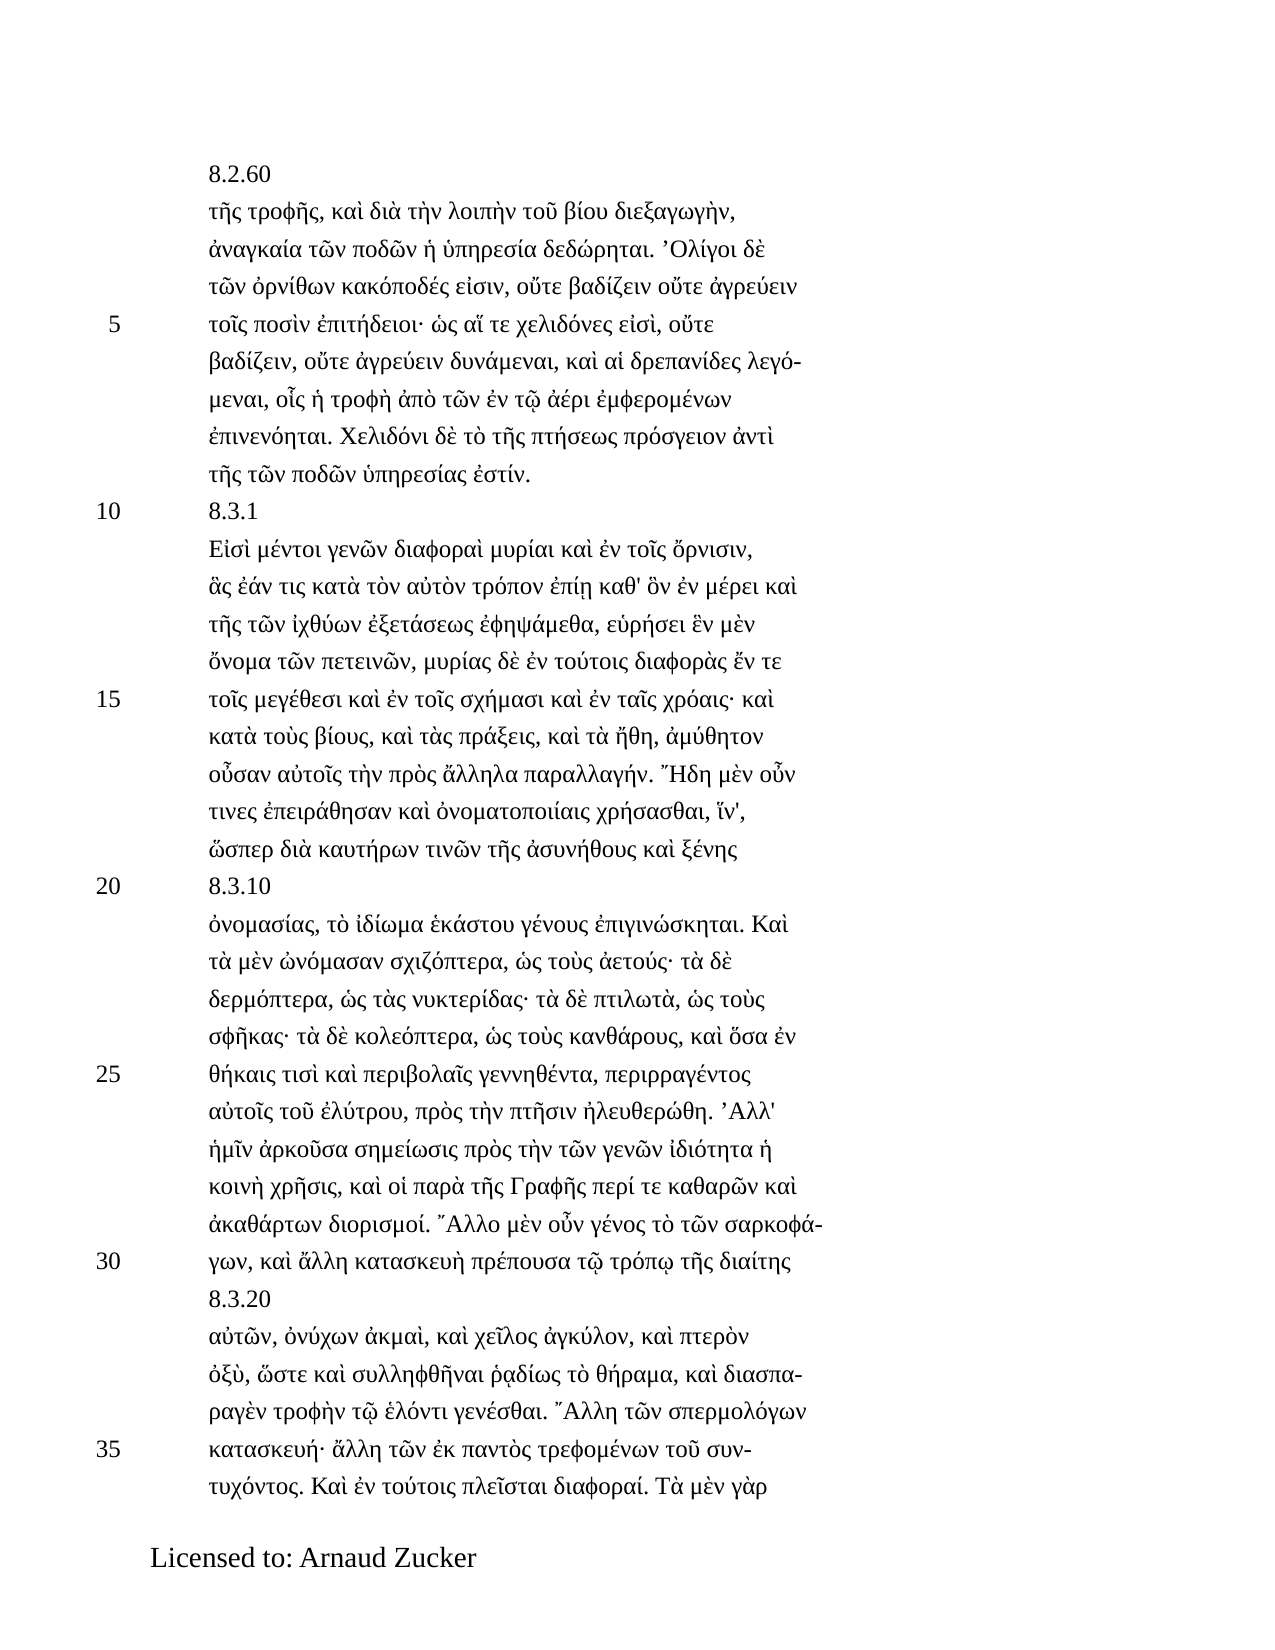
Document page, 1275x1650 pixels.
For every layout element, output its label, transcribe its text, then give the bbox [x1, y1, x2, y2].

text 8.3.10 [202, 862, 1125, 900]
text 8.3.20 [202, 1275, 1125, 1312]
text 8.2.60 [202, 150, 1125, 187]
text ὀνομασίας, τὸ ἰδίωμα ἑκάστου γένους ἐπιγινώσκηται. Καὶ τὰ μὲν ὠνόμασαν σχιζόπτερα, ὡς τοὺς ἀετούς· τὰ δὲ δερμόπτερα, ὡς τὰς νυκτερίδας· τὰ δὲ πτιλωτὰ, ὡς τοὺς σϕῆκας· τὰ δὲ κολεόπτερα, ὡς τοὺς κανθάρους, καὶ ὅσα ἐν θήκαις τισὶ καὶ περιβολαῖς γεννηθέντα, περιρραγέντος αὐτοῖς τοῦ ἐλύτρου, πρὸς τὴν πτῆσιν ἠλευθερώθη. ’Αλλ' ἡμῖν ἀρκοῦσα σημείωσις πρὸς τὴν τῶν γενῶν ἰδιότητα ἡ κοινὴ χρῆσις, καὶ οἱ παρὰ τῆς Γραϕῆς περί τε καθαρῶν καὶ ἀκαθάρτων διορισμοί. ῎Αλλο μὲν οὖν γένος τὸ τῶν σαρκοϕά- γων, καὶ ἄλλη κατασκευὴ πρέπουσα τῷ τρόπῳ τῆς διαίτης [202, 900, 1125, 1275]
text 8.3.1 [202, 487, 1125, 525]
text τῆς τροϕῆς, καὶ διὰ τὴν λοιπὴν τοῦ βίου διεξαγωγὴν, ἀναγκαία τῶν ποδῶν ἡ ὑπηρεσία δεδώρηται. ’Ολίγοι δὲ τῶν ὀρνίθων κακόποδές εἰσιν, οὔτε βαδίζειν οὔτε ἀγρεύειν τοῖς ποσὶν ἐπιτήδειοι· ὡς αἵ τε χελιδόνες εἰσὶ, οὔτε βαδίζειν, οὔτε ἀγρεύειν δυνάμεναι, καὶ αἱ δρεπανίδες λεγό- μεναι, οἷς ἡ τροϕὴ ἀπὸ τῶν ἐν τῷ ἀέρι ἐμϕερομένων ἐπινενόηται. Χελιδόνι δὲ τὸ τῆς πτήσεως πρόσγειον ἀντὶ τῆς τῶν ποδῶν ὑπηρεσίας ἐστίν. [202, 187, 1125, 487]
text Εἰσὶ μέντοι γενῶν διαϕοραὶ μυρίαι καὶ ἐν τοῖς ὄρνισιν, ἃς ἐάν τις κατὰ τὸν αὐτὸν τρόπον ἐπίῃ καθ' ὃν ἐν μέρει καὶ τῆς τῶν ἰχθύων ἐξετάσεως ἐϕηψάμεθα, εὑρήσει ἓν μὲν ὄνομα τῶν πετεινῶν, μυρίας δὲ ἐν τούτοις διαϕορὰς ἔν τε τοῖς μεγέθεσι καὶ ἐν τοῖς σχήμασι καὶ ἐν ταῖς χρόαις· καὶ κατὰ τοὺς βίους, καὶ τὰς πράξεις, καὶ τὰ ἤθη, ἀμύθητον οὖσαν αὐτοῖς τὴν πρὸς ἄλληλα παραλλαγήν. ῎Ηδη μὲν οὖν τινες ἐπειράθησαν καὶ ὀνοματοποιίαις χρήσασθαι, ἵν', ὥσπερ διὰ καυτήρων τινῶν τῆς ἀσυνήθους καὶ ξένης [202, 525, 1125, 862]
text αὐτῶν, ὀνύχων ἀκμαὶ, καὶ χεῖλος ἀγκύλον, καὶ πτερὸν ὀξὺ, ὥστε καὶ συλληϕθῆναι ῥᾳδίως τὸ θήραμα, καὶ διασπα- ραγὲν τροϕὴν τῷ ἑλόντι γενέσθαι. ῎Αλλη τῶν σπερμολόγων κατασκευή· ἄλλη τῶν ἐκ παντὸς τρεϕομένων τοῦ συν- τυχόντος. Καὶ ἐν τούτοις πλεῖσται διαϕοραί. Τὰ μὲν γὰρ [202, 1312, 1125, 1500]
